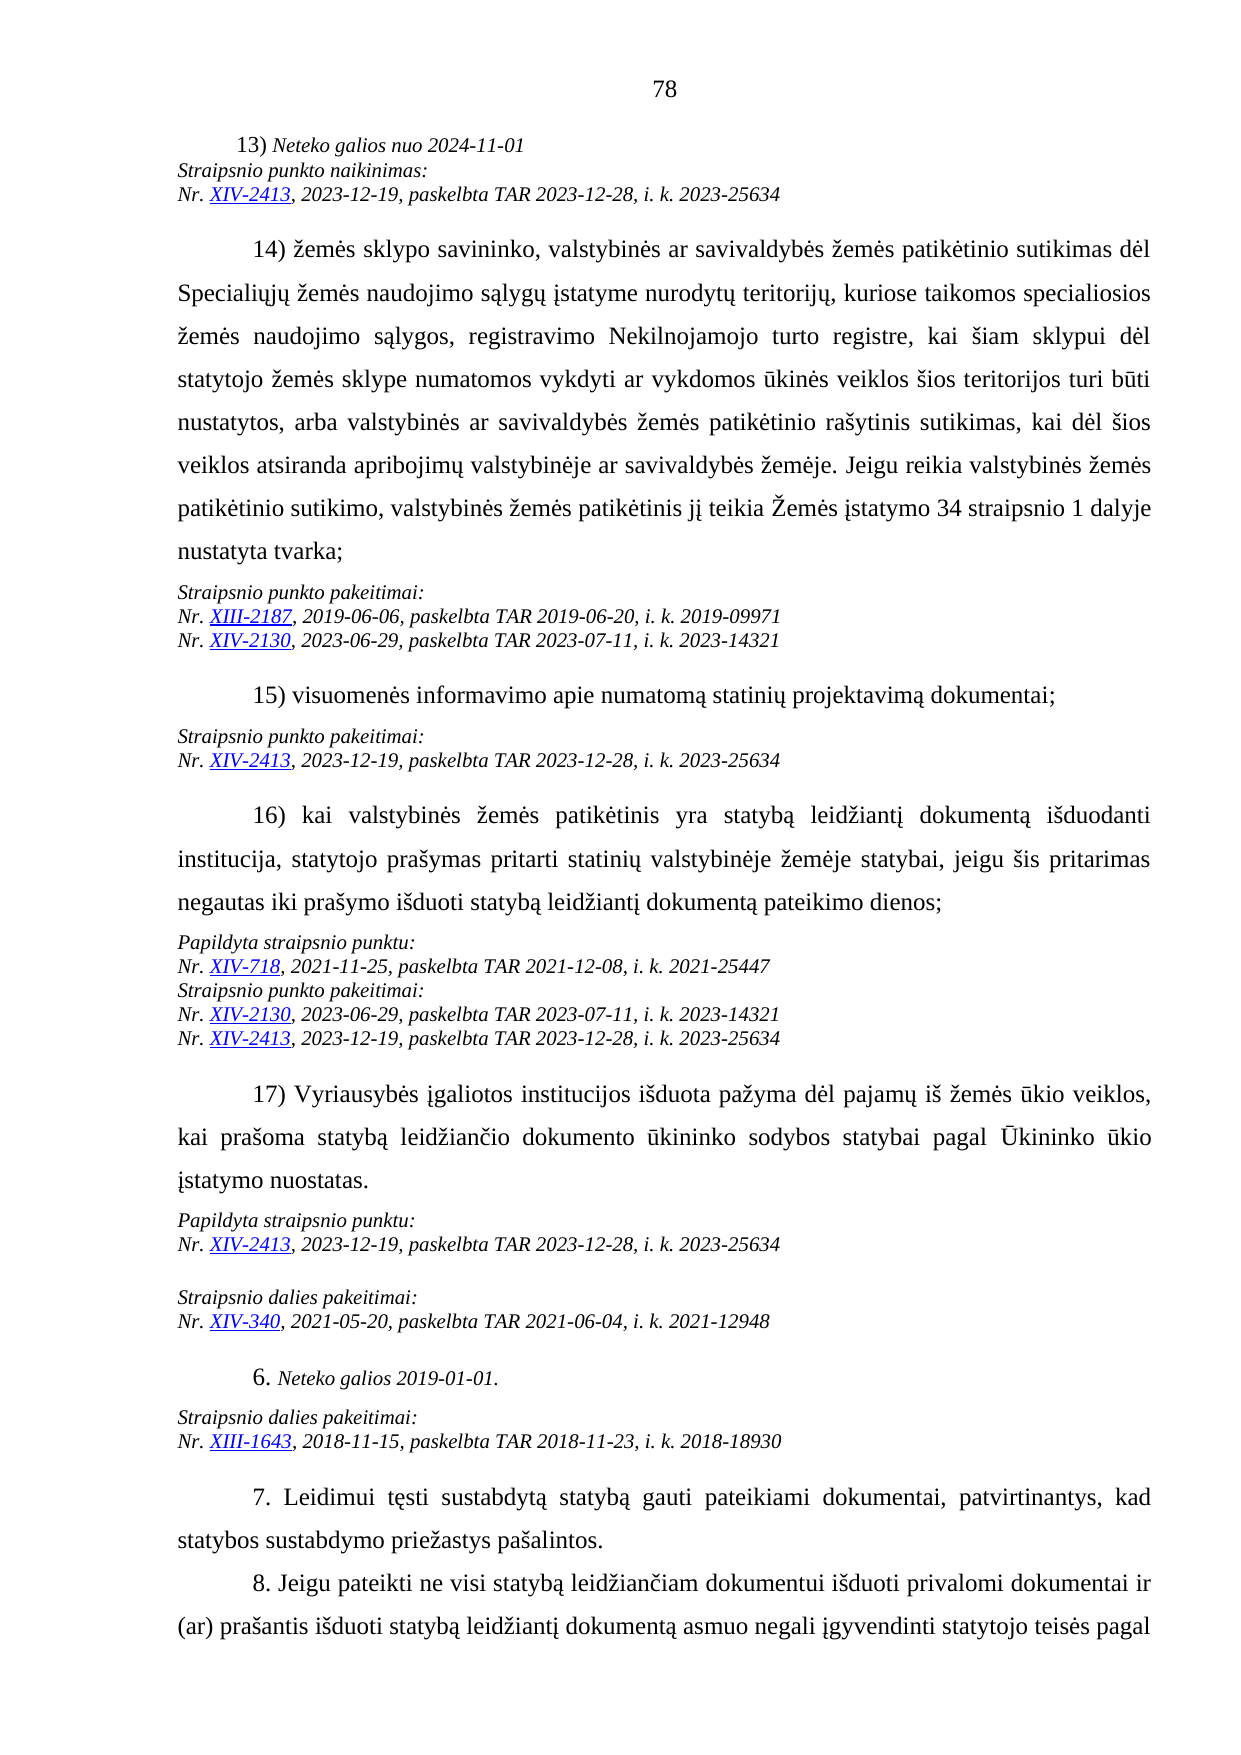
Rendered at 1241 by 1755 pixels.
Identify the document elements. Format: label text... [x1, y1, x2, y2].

text Straipsnio punkto pakeitimai: [177, 724, 1152, 748]
text 14) žemės sklypo savininko, valstybinės ar savivaldybės žemės patikėtinio sutikimas dėl Specialiųjų žemės naudojimo sąlygų įstatyme nurodytų teritorijų, kuriose taikomos specialiosios žemės naudojimo sąlygos, registravimo Nekilnojamojo turto registre, kai šiam sklypui dėl statytojo žemės sklype numatomos vykdyti ar vykdomos ūkinės veiklos šios teritorijos turi būti nustatytos, arba valstybinės ar savivaldybės žemės patikėtinio rašytinis sutikimas, kai dėl šios veiklos atsiranda apribojimų valstybinėje ar savivaldybės žemėje. Jeigu reikia valstybinės žemės patikėtinio sutikimo, valstybinės žemės patikėtinis jį teikia Žemės įstatymo 34 straipsnio 1 dalyje nustatyta tvarka; [177, 234, 1152, 565]
text Straipsnio dalies pakeitimai: [177, 1405, 1152, 1429]
text Nr. XIII-2187, 2019-06-06, paskelbta TAR 2019-06-20, i. k. 2019-09971 [177, 604, 1152, 628]
text Nr. XIII-1643, 2018-11-15, paskelbta TAR 2018-11-23, i. k. 2018-18930 [177, 1429, 1152, 1453]
text 7. Leidimui tęsti sustabdytą statybą gauti pateikiami dokumentai, patvirtinantys, kad statybos sustabdymo priežastys pašalintos. [177, 1482, 1152, 1554]
text Papildyta straipsnio punktu: [177, 930, 1152, 954]
text Nr. XIV-2413, 2023-12-19, paskelbta TAR 2023-12-28, i. k. 2023-25634 [177, 748, 1152, 772]
text Straipsnio punkto pakeitimai: [177, 579, 1152, 604]
text Papildyta straipsnio punktu: [177, 1208, 1152, 1232]
text Nr. XIV-2130, 2023-06-29, paskelbta TAR 2023-07-11, i. k. 2023-14321 [177, 628, 1152, 652]
text Nr. XIV-2413, 2023-12-19, paskelbta TAR 2023-12-28, i. k. 2023-25634 [177, 182, 1152, 206]
text Straipsnio punkto pakeitimai: [177, 978, 1152, 1002]
text 6. Neteko galios 2019-01-01. [177, 1362, 1152, 1391]
text 8. Jeigu pateikti ne visi statybą leidžiančiam dokumentui išduoti privalomi dokumentai ir (ar) prašantis išduoti statybą leidžiantį dokumentą asmuo negali įgyvendinti statytojo teisės pagal [177, 1568, 1152, 1640]
text 13) Neteko galios nuo 2024-11-01 [177, 131, 1152, 158]
text Nr. XIV-2413, 2023-12-19, paskelbta TAR 2023-12-28, i. k. 2023-25634 [177, 1026, 1152, 1050]
text Straipsnio dalies pakeitimai: [177, 1285, 1152, 1309]
text Straipsnio punkto naikinimas: [177, 158, 1152, 182]
text 16) kai valstybinės žemės patikėtinis yra statybą leidžiantį dokumentą išduodanti institucija, statytojo prašymas pritarti statinių valstybinėje žemėje statybai, jeigu šis pritarimas negautas iki prašymo išduoti statybą leidžiantį dokumentą pateikimo dienos; [177, 801, 1152, 916]
text Nr. XIV-340, 2021-05-20, paskelbta TAR 2021-06-04, i. k. 2021-12948 [177, 1309, 1152, 1333]
text Nr. XIV-718, 2021-11-25, paskelbta TAR 2021-12-08, i. k. 2021-25447 [177, 954, 1152, 978]
text 17) Vyriausybės įgaliotos institucijos išduota pažyma dėl pajamų iš žemės ūkio veiklos, kai prašoma statybą leidžiančio dokumento ūkininko sodybos statybai pagal Ūkininko ūkio įstatymo nuostatas. [177, 1079, 1152, 1194]
text Nr. XIV-2413, 2023-12-19, paskelbta TAR 2023-12-28, i. k. 2023-25634 [177, 1232, 1152, 1256]
text Nr. XIV-2130, 2023-06-29, paskelbta TAR 2023-07-11, i. k. 2023-14321 [177, 1002, 1152, 1026]
text 15) visuomenės informavimo apie numatomą statinių projektavimą dokumentai; [177, 681, 1152, 709]
